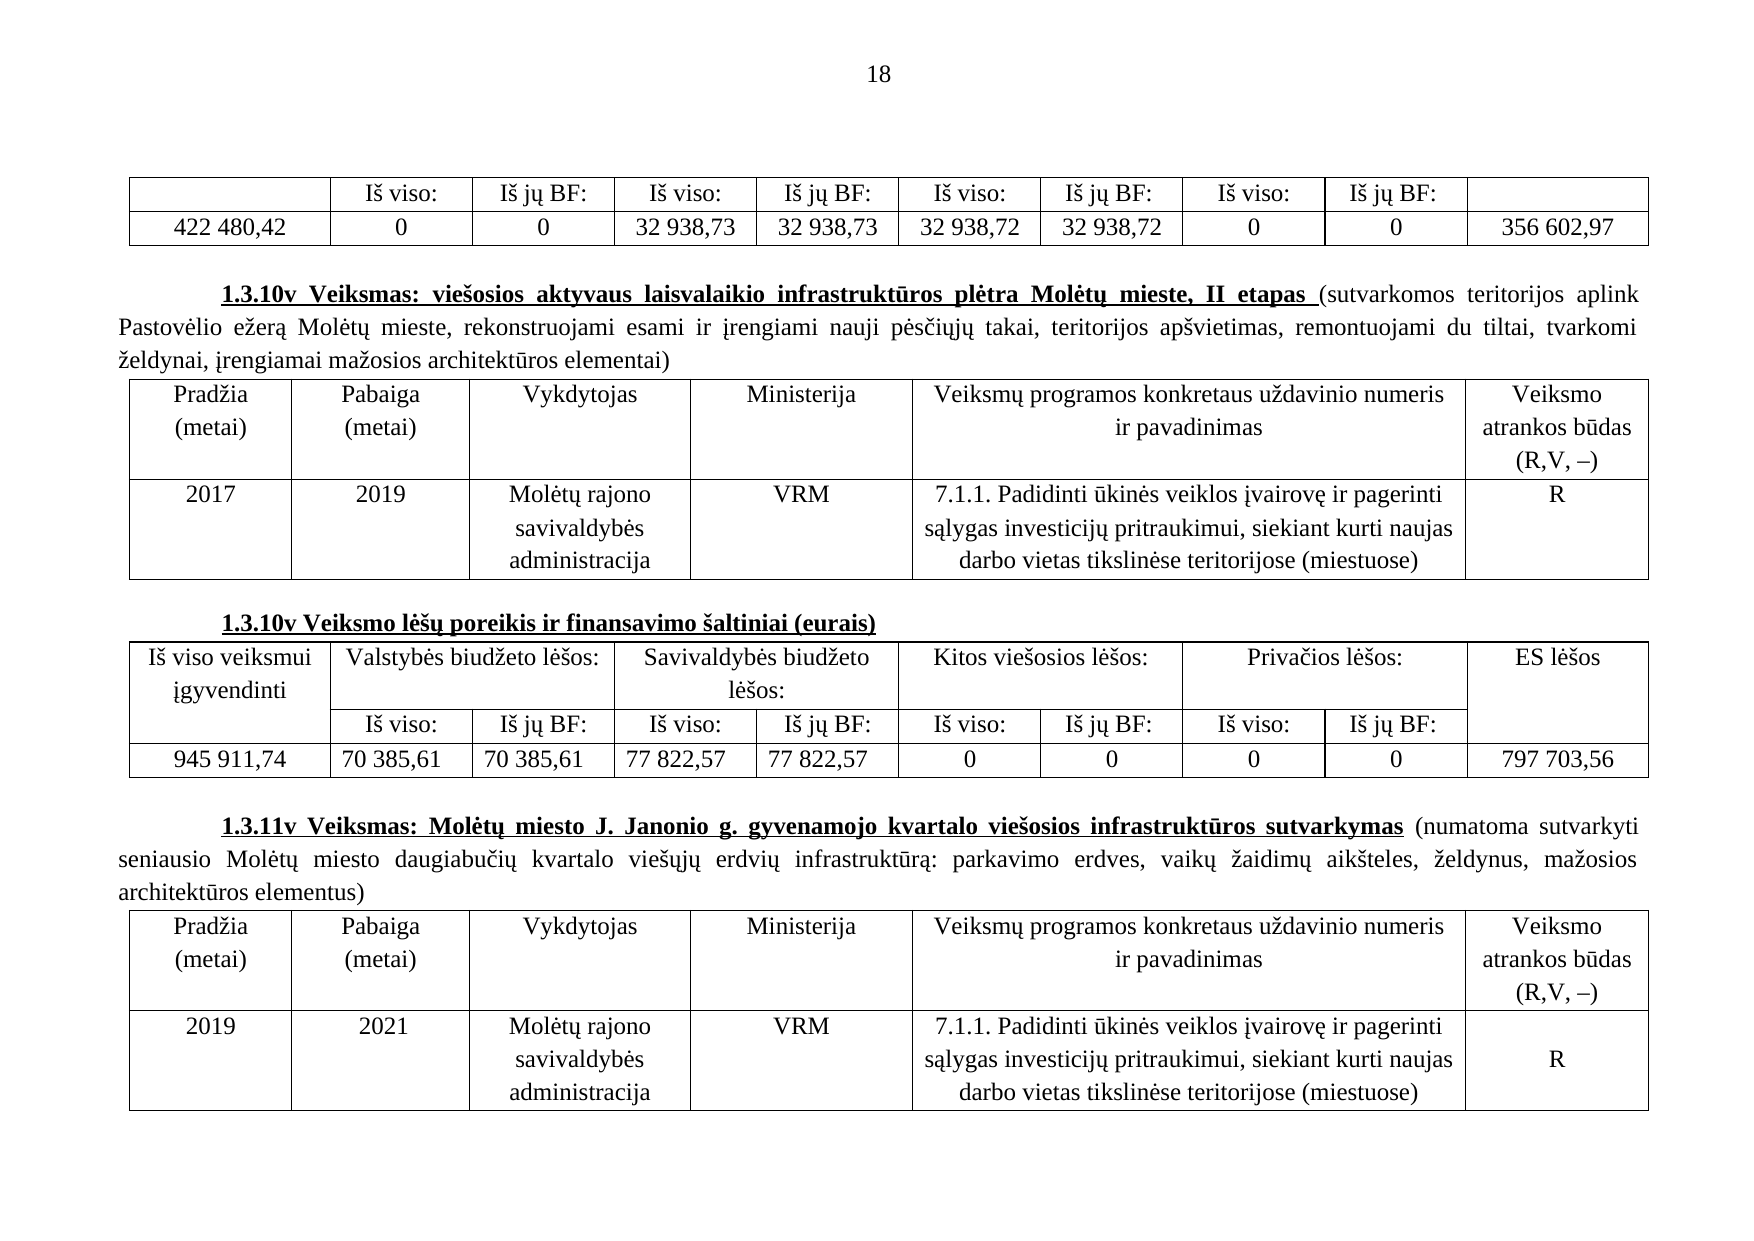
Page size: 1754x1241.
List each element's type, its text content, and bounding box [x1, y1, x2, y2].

table_cell Iš jų BF: [473, 710, 614, 743]
table_header Veiksmų programos konkretaus uždavinio numeris ir pavadinimas [913, 380, 1465, 478]
table_cell 0 [1326, 212, 1467, 245]
table_cell 356 602,97 [1468, 212, 1648, 245]
table_header Veiksmo atrankos būdas (R,V, –) [1466, 911, 1648, 1010]
table_header Savivaldybės biudžeto lėšos: [615, 643, 898, 708]
table_cell Iš jų BF: [1326, 178, 1467, 211]
table_header Pabaiga (metai) [292, 380, 469, 478]
table_cell 0 [1326, 744, 1467, 777]
table_cell Iš jų BF: [473, 178, 614, 211]
table_cell 70 385,61 [473, 744, 614, 777]
table_cell 70 385,61 [331, 744, 472, 777]
table_header Ministerija [691, 380, 912, 478]
table_header Pabaiga (metai) [292, 911, 469, 1010]
table_cell Iš viso: [615, 710, 756, 743]
table_header Veiksmo atrankos būdas (R,V, –) [1466, 380, 1648, 478]
table_header Ministerija [691, 911, 912, 1010]
table_cell 945 911,74 [130, 744, 330, 777]
table_cell VRM [691, 1011, 912, 1110]
table_cell Iš jų BF: [757, 710, 898, 743]
table_cell 32 938,73 [615, 212, 756, 245]
table_cell 0 [1041, 744, 1182, 777]
table_cell Iš viso: [1183, 178, 1324, 211]
table_header Kitos viešosios lėšos: [899, 643, 1182, 708]
table_header Valstybės biudžeto lėšos: [331, 643, 614, 708]
table_header Pradžia (metai) [130, 380, 291, 478]
table_header [130, 178, 330, 211]
text 1.3.10v Veiksmas: viešosios aktyvaus laisvalaikio infrastruktūros plėtra Molėtų mieste, II etapas (sutvarkomos teritorijos aplink Pastovėlio ežerą Molėtų mieste, rekonstruojami esami ir įrengiami nauji pėsčiųjų takai, teritorijos apšvietimas, remontuojami du tiltai, tvarkomi želdynai, įrengiamai mažosios architektūros elementai) [118, 279, 1639, 374]
table_header Iš viso veiksmui įgyvendinti [130, 643, 330, 743]
table_cell 32 938,72 [899, 212, 1040, 245]
table_cell Iš jų BF: [757, 178, 898, 211]
table_cell Iš viso: [899, 178, 1040, 211]
table_header [1468, 178, 1648, 211]
table_cell Molėtų rajono savivaldybės administracija [470, 1011, 690, 1110]
table_cell 0 [899, 744, 1040, 777]
table_cell Iš viso: [331, 710, 472, 743]
table_header Pradžia (metai) [130, 911, 291, 1010]
table_cell 2017 [130, 480, 291, 579]
table_cell R [1466, 480, 1648, 579]
table_cell Iš viso: [331, 178, 472, 211]
table_header Privačios lėšos: [1183, 643, 1467, 708]
table_cell Iš jų BF: [1326, 710, 1467, 743]
table_cell Iš viso: [1183, 710, 1324, 743]
table_cell 2019 [130, 1011, 291, 1110]
table_cell 0 [1183, 212, 1324, 245]
text 1.3.10v Veiksmo lėšų poreikis ir finansavimo šaltiniai (eurais) [118, 608, 1639, 637]
table_cell Molėtų rajono savivaldybės administracija [470, 480, 690, 579]
table_cell Iš jų BF: [1041, 710, 1182, 743]
text 1.3.11v Veiksmas: Molėtų miesto J. Janonio g. gyvenamojo kvartalo viešosios infrastruktūros sutvarkymas (numatoma sutvarkyti seniausio Molėtų miesto daugiabučių kvartalo viešųjų erdvių infrastruktūrą: parkavimo erdves, vaikų žaidimų aikšteles, želdynus, mažosios architektūros elementus) [118, 811, 1639, 906]
table_cell 797 703,56 [1468, 744, 1648, 777]
table_cell 77 822,57 [615, 744, 756, 777]
table_cell 7.1.1. Padidinti ūkinės veiklos įvairovę ir pagerinti sąlygas investicijų pritraukimui, siekiant kurti naujas darbo vietas tikslinėse teritorijose (miestuose) [913, 1011, 1465, 1110]
table_cell 2019 [292, 480, 469, 579]
table_cell 32 938,73 [757, 212, 898, 245]
table_cell 0 [1183, 744, 1324, 777]
table_header Vykdytojas [470, 911, 690, 1010]
table_cell 422 480,42 [130, 212, 330, 245]
table_cell 2021 [292, 1011, 469, 1110]
table_cell 77 822,57 [757, 744, 898, 777]
table_cell Iš jų BF: [1041, 178, 1182, 211]
table_cell VRM [691, 480, 912, 579]
table_cell 32 938,72 [1041, 212, 1182, 245]
table_header Vykdytojas [470, 380, 690, 478]
table_cell R [1466, 1011, 1648, 1110]
table_cell 7.1.1. Padidinti ūkinės veiklos įvairovę ir pagerinti sąlygas investicijų pritraukimui, siekiant kurti naujas darbo vietas tikslinėse teritorijose (miestuose) [913, 480, 1465, 579]
table_cell 0 [473, 212, 614, 245]
table_cell 0 [331, 212, 472, 245]
table_header Veiksmų programos konkretaus uždavinio numeris ir pavadinimas [913, 911, 1465, 1010]
table_header ES lėšos [1468, 643, 1648, 743]
table_cell Iš viso: [899, 710, 1040, 743]
table_cell Iš viso: [615, 178, 756, 211]
